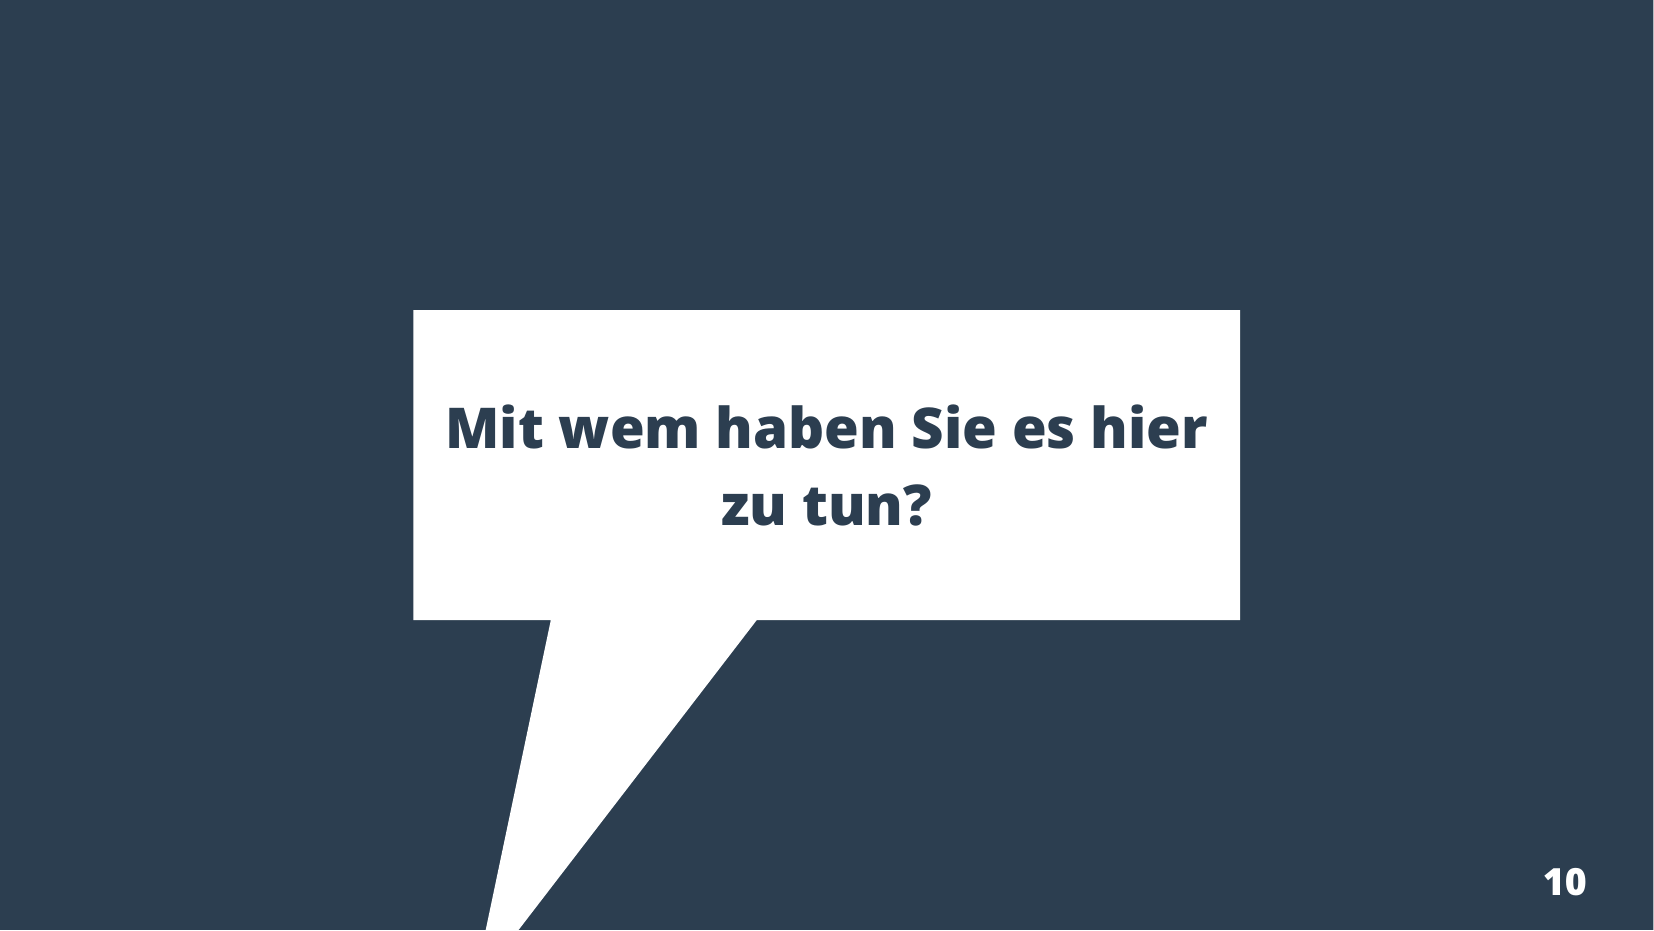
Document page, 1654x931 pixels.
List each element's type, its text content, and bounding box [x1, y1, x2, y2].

title Mit wem haben Sie es hier zu tun? [442, 332, 1211, 598]
